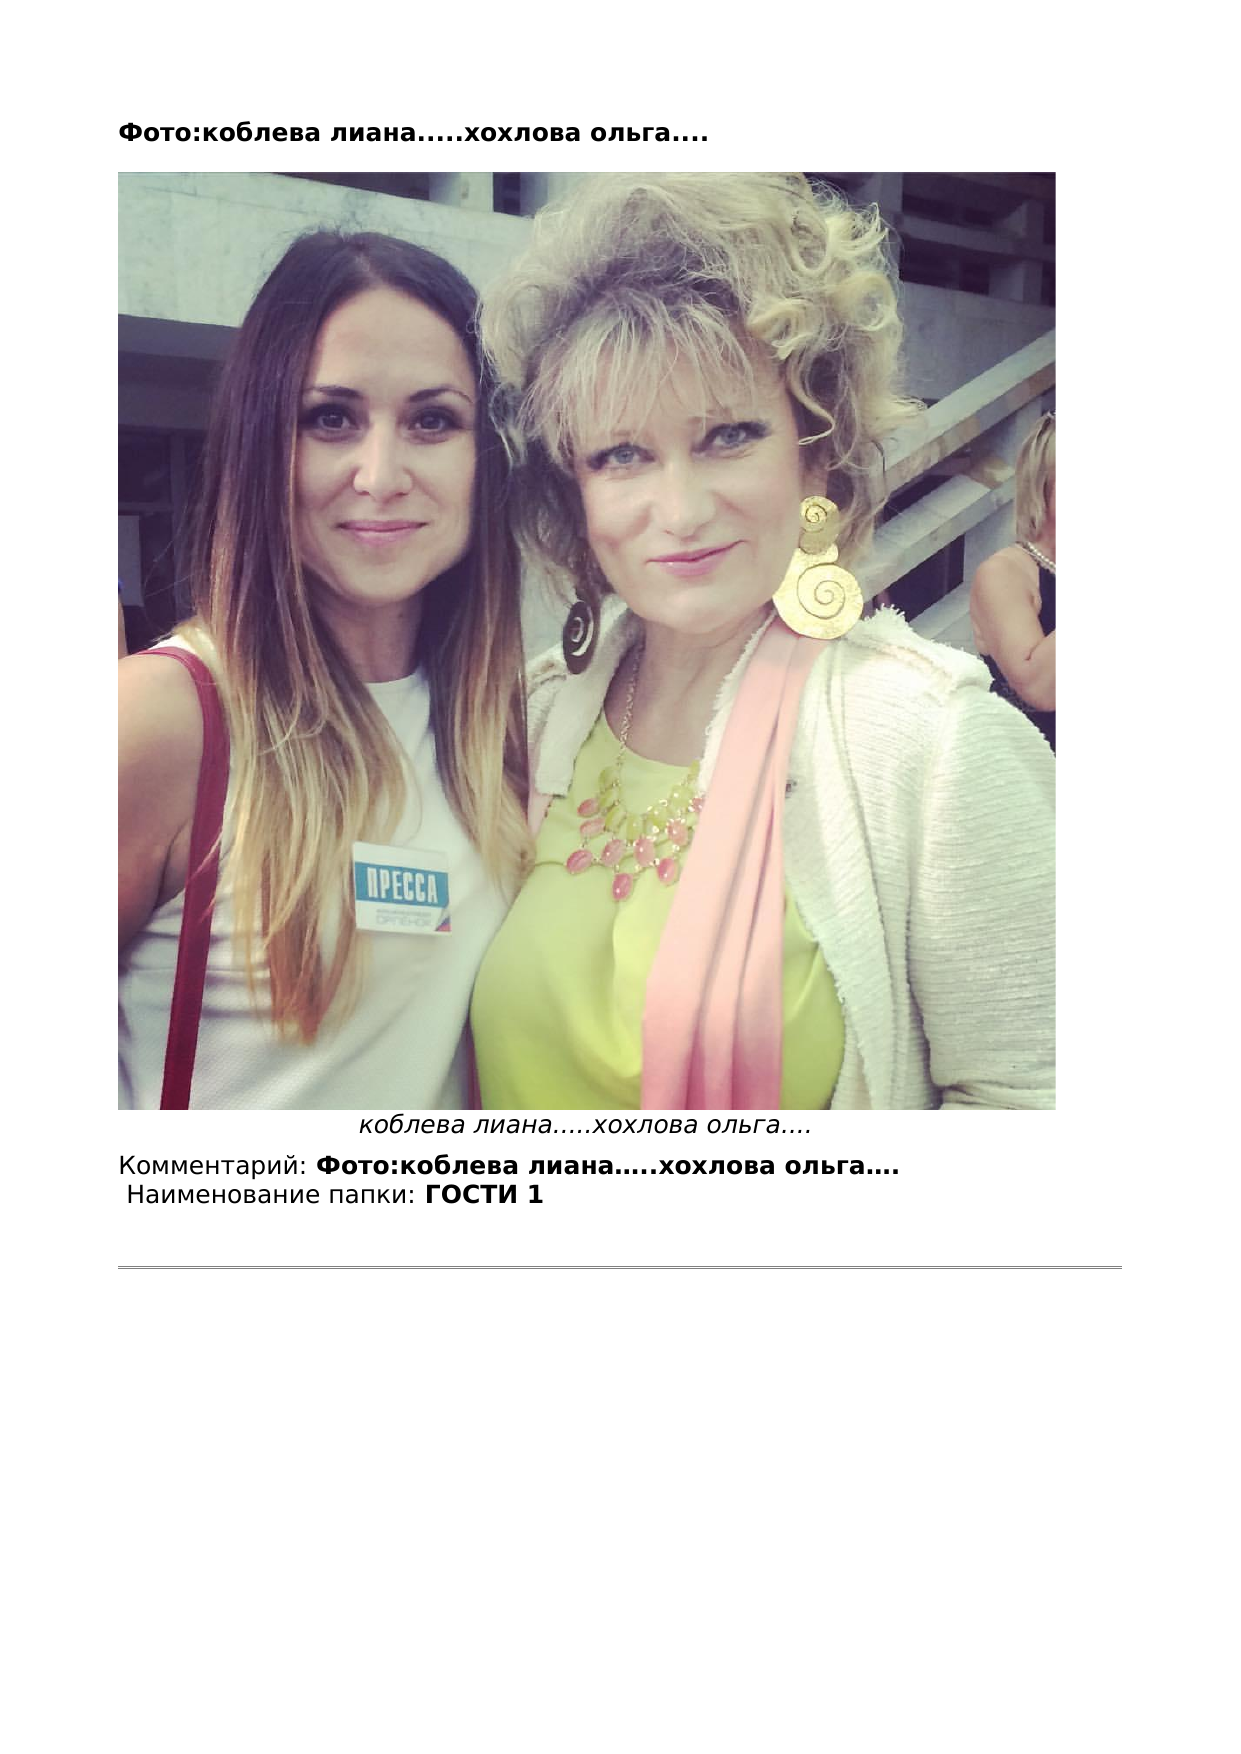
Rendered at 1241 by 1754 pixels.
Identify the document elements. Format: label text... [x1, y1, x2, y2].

subtitle Фото:коблева лиана.....хохлова ольга.... [118, 118, 1122, 147]
picture [118, 172, 1056, 1110]
text коблева лиана.....хохлова ольга.... [118, 1110, 1056, 1139]
text Комментарий: Фото:коблева лиана…..хохлова ольга…. Наименование папки: ГОСТИ 1 [118, 1151, 1122, 1239]
